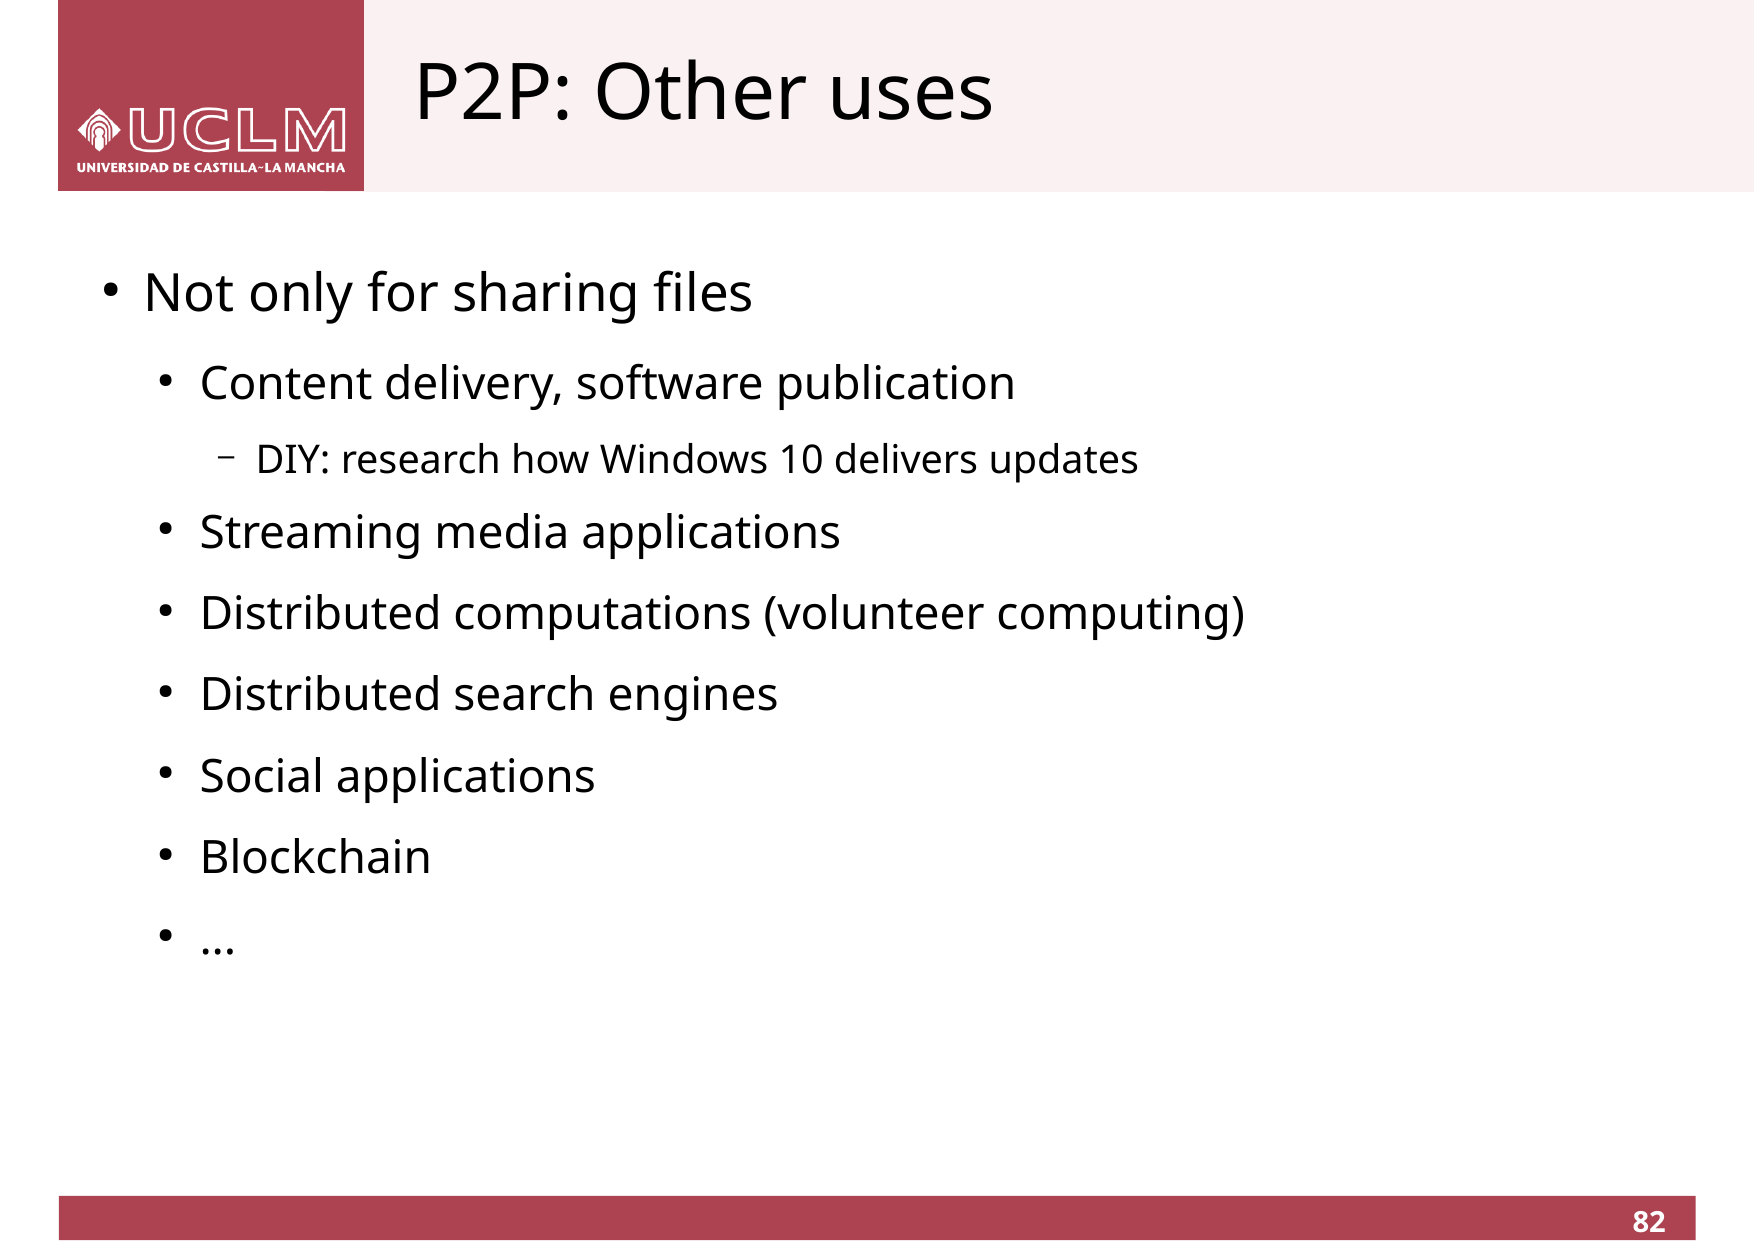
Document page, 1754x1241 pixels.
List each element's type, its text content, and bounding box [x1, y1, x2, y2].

list Not only for sharing files Content delivery, software publication DIY: research how Windows 10 delivers updates Streaming media applications Distributed computations (volunteer computing) Distributed search engines Social applications Blockchain ... [87, 254, 1667, 974]
picture [58, 0, 364, 191]
title P2P: Other uses [413, 0, 1667, 198]
